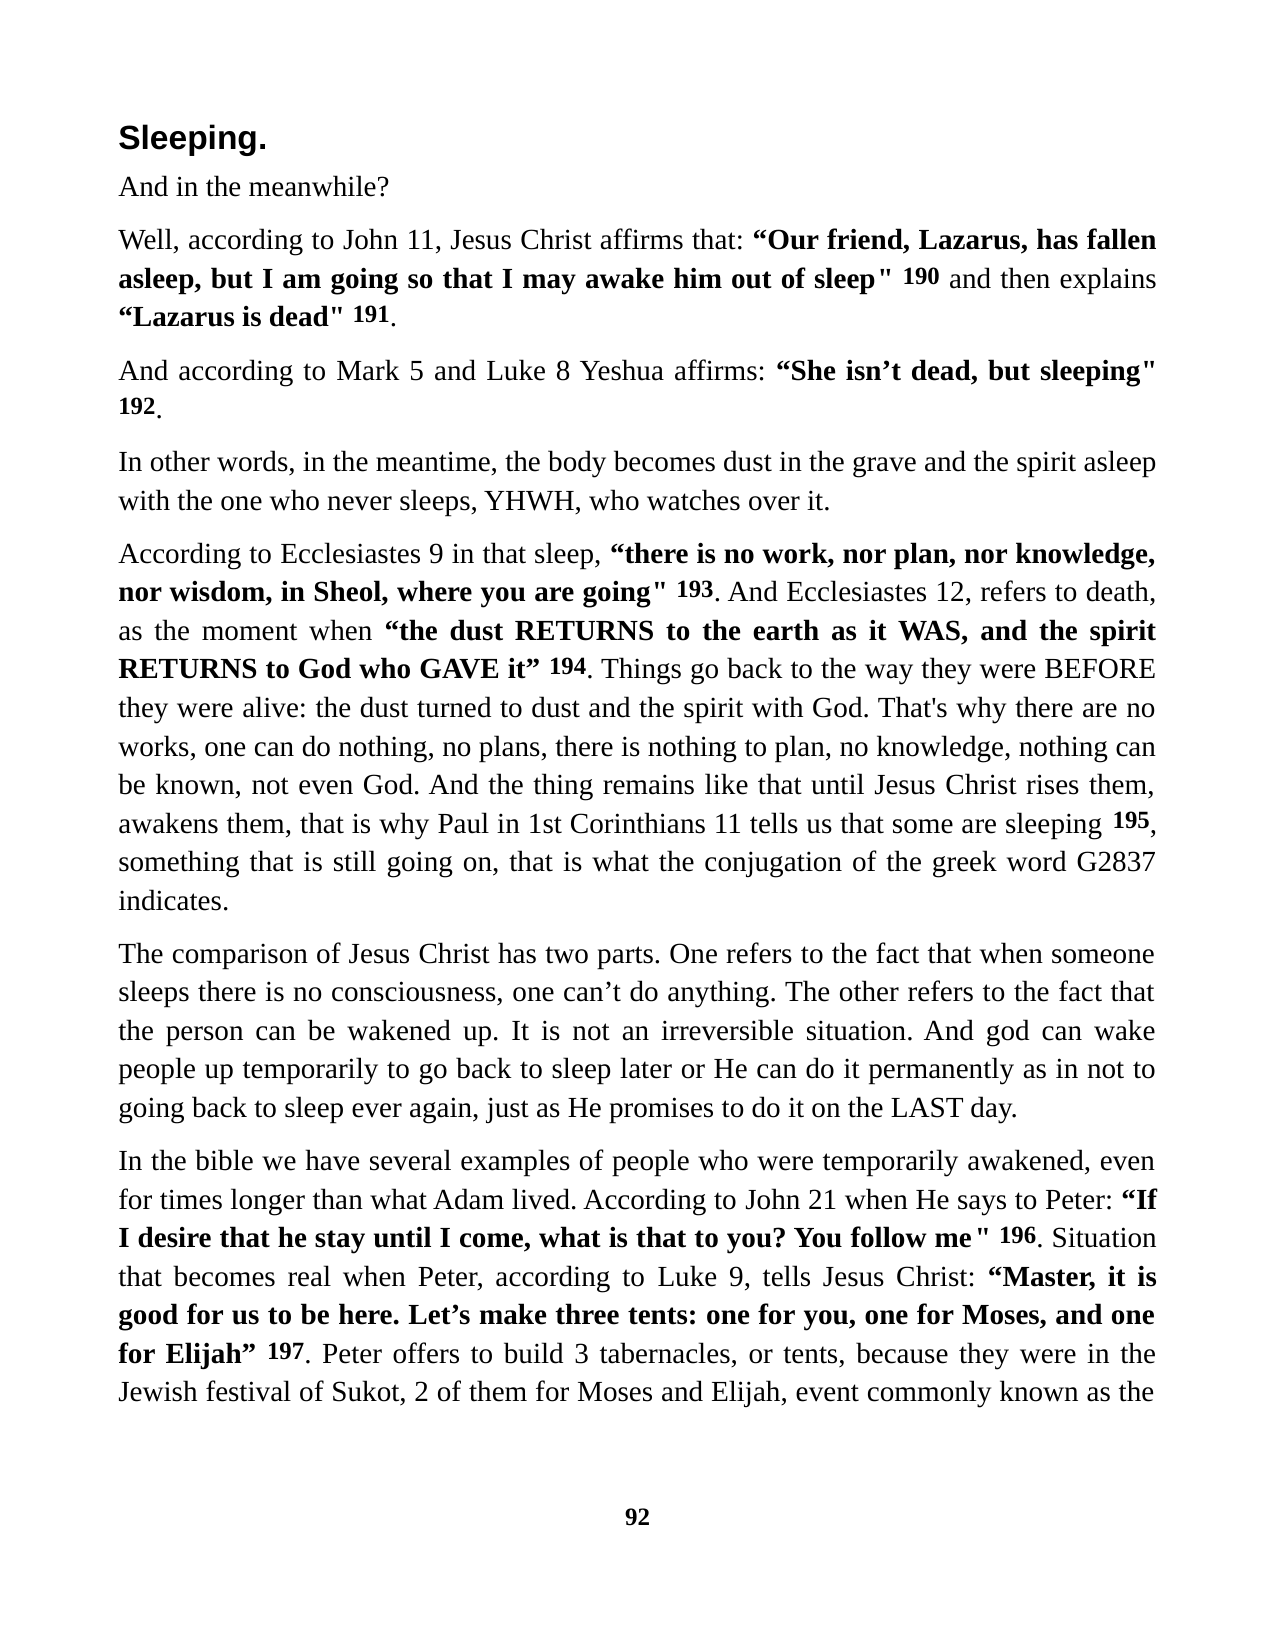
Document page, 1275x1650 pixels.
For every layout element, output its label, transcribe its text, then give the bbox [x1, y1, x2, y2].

text In the bible we have several examples of people who were temporarily awakened, even for times longer than what Adam lived. According to John 21 when He says to Peter: “If I desire that he stay until I come, what is that to you? You follow me" . Situation that becomes real when Peter, according to Luke 9, tells Jesus Christ: “Master, it is good for us to be here. Let’s make three tents: one for you, one for Moses, and one for Elijah” . Peter offers to build 3 tabernacles, or tents, because they were in the Jewish festival of Sukot, 2 of them for Moses and Elijah, event commonly known as the [118, 1143, 1157, 1408]
text The comparison of Jesus Christ has two parts. One refers to the fact that when someone sleeps there is no consciousness, one can’t do anything. The other refers to the fact that the person can be wakened up. It is not an irreversible situation. And god can wake people up temporarily to go back to sleep later or He can do it permanently as in not to going back to sleep ever again, just as He promises to do it on the LAST day. [118, 936, 1157, 1124]
text And according to Mark 5 and Luke 8 Yeshua affirms: “She isn’t dead, but sleeping" . [118, 353, 1157, 425]
text And in the meanwhile? [118, 169, 1157, 203]
text In other words, in the meantime, the body becomes dust in the grave and the spirit asleep with the one who never sleeps, YHWH, who watches over it. [118, 444, 1157, 516]
text Well, according to John 11, Jesus Christ affirms that: “Our friend, Lazarus, has fallen asleep, but I am going so that I may awake him out of sleep" and then explains “Lazarus is dead" . [118, 222, 1157, 333]
subtitle Sleeping. [118, 118, 1157, 157]
text According to Ecclesiastes 9 in that sleep, “there is no work, nor plan, nor knowledge, nor wisdom, in Sheol, where you are going" . And Ecclesiastes 12, refers to death, as the moment when “the dust RETURNS to the earth as it WAS, and the spirit RETURNS to God who GAVE it” . Things go back to the way they were BEFORE they were alive: the dust turned to dust and the spirit with God. That's why there are no works, one can do nothing, no plans, there is nothing to plan, no knowledge, nothing can be known, not even God. And the thing remains like that until Jesus Christ rises them, awakens them, that is why Paul in 1st Corinthians 11 tells us that some are sleeping , something that is still going on, that is what the conjugation of the greek word G2837 indicates. [118, 536, 1157, 916]
